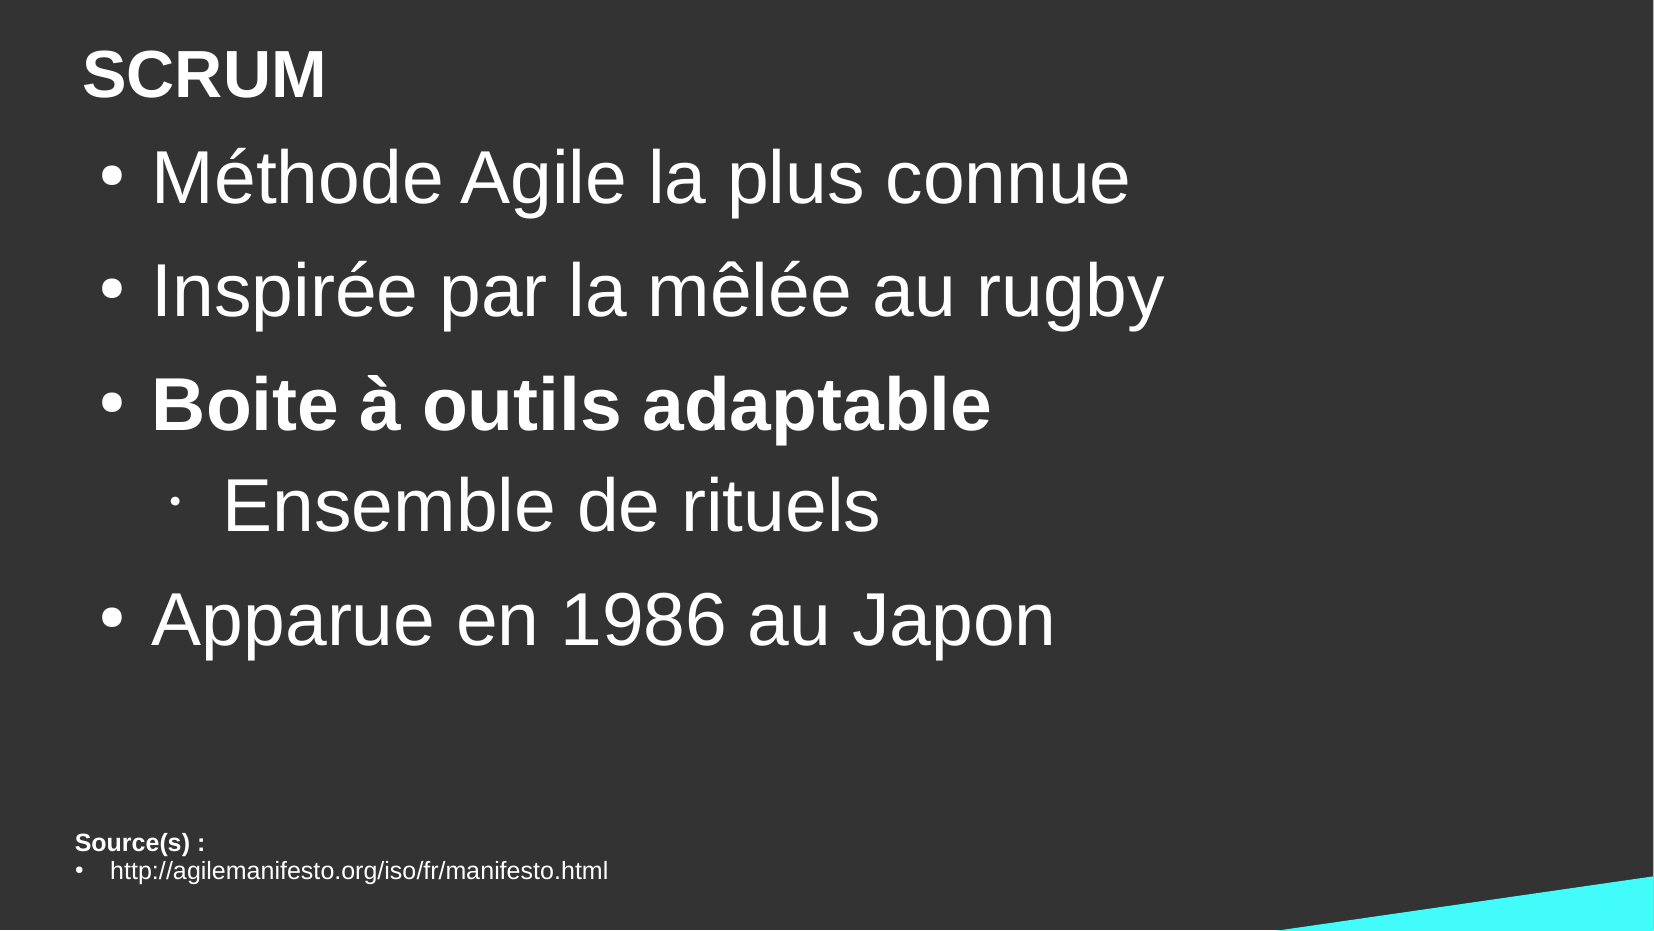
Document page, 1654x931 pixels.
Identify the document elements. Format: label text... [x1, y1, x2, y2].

text_box Source(s) : http://agilemanifesto.org/iso/fr/manifesto.html [59, 821, 1546, 920]
title SCRUM [82, 37, 1571, 122]
text_box [1274, 876, 1654, 931]
list Méthode Agile la plus connue Inspirée par la mêlée au rugby Boite à outils adaptable Ensemble de rituels Apparue en 1986 au Japon [80, 135, 1620, 777]
